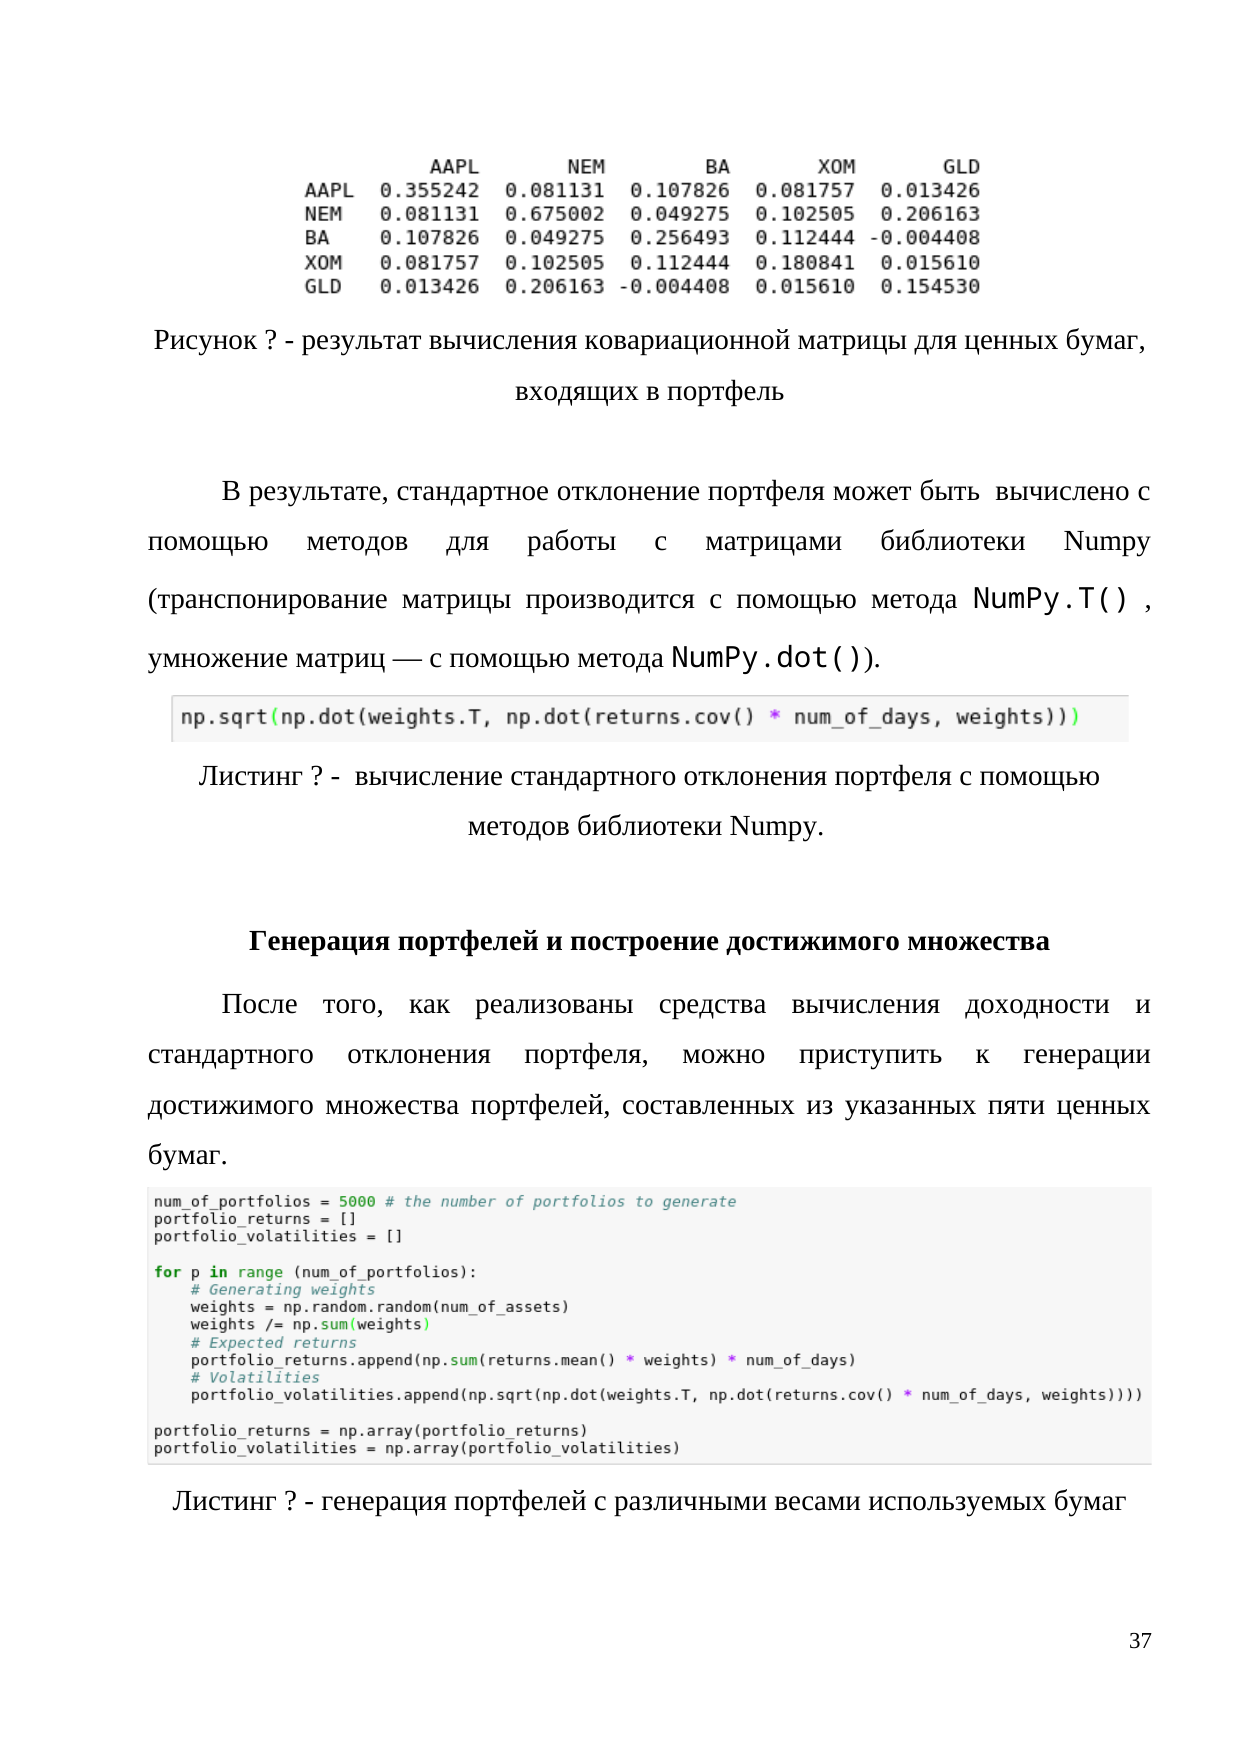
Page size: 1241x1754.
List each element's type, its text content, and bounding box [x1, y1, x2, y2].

text Листинг ? - генерация портфелей с различными весами используемых бумаг [148, 1466, 1152, 1516]
text В результате, стандартное отклонение портфеля может быть вычислено с помощью методов для работы с матрицами библиотеки Numpy (транспонирование матрицы производится с помощью метода NumPy.T() , умножение матриц — с помощью метода NumPy.dot()). [148, 473, 1152, 676]
picture [294, 147, 1005, 306]
text После того, как реализованы средства вычисления доходности и стандартного отклонения портфеля, можно приступить к генерации достижимого множества портфелей, составленных из указанных пяти ценных бумаг. [148, 986, 1152, 1171]
picture [170, 695, 1129, 742]
picture [147, 1187, 1152, 1466]
subtitle Генерация портфелей и построение достижимого множества [148, 923, 1152, 957]
text Рисунок ? - результат вычисления ковариационной матрицы для ценных бумаг, входящих в портфель [148, 322, 1152, 406]
text Листинг ? - вычисление стандартного отклонения портфеля с помощью методов библиотеки Numpy. [148, 758, 1152, 842]
